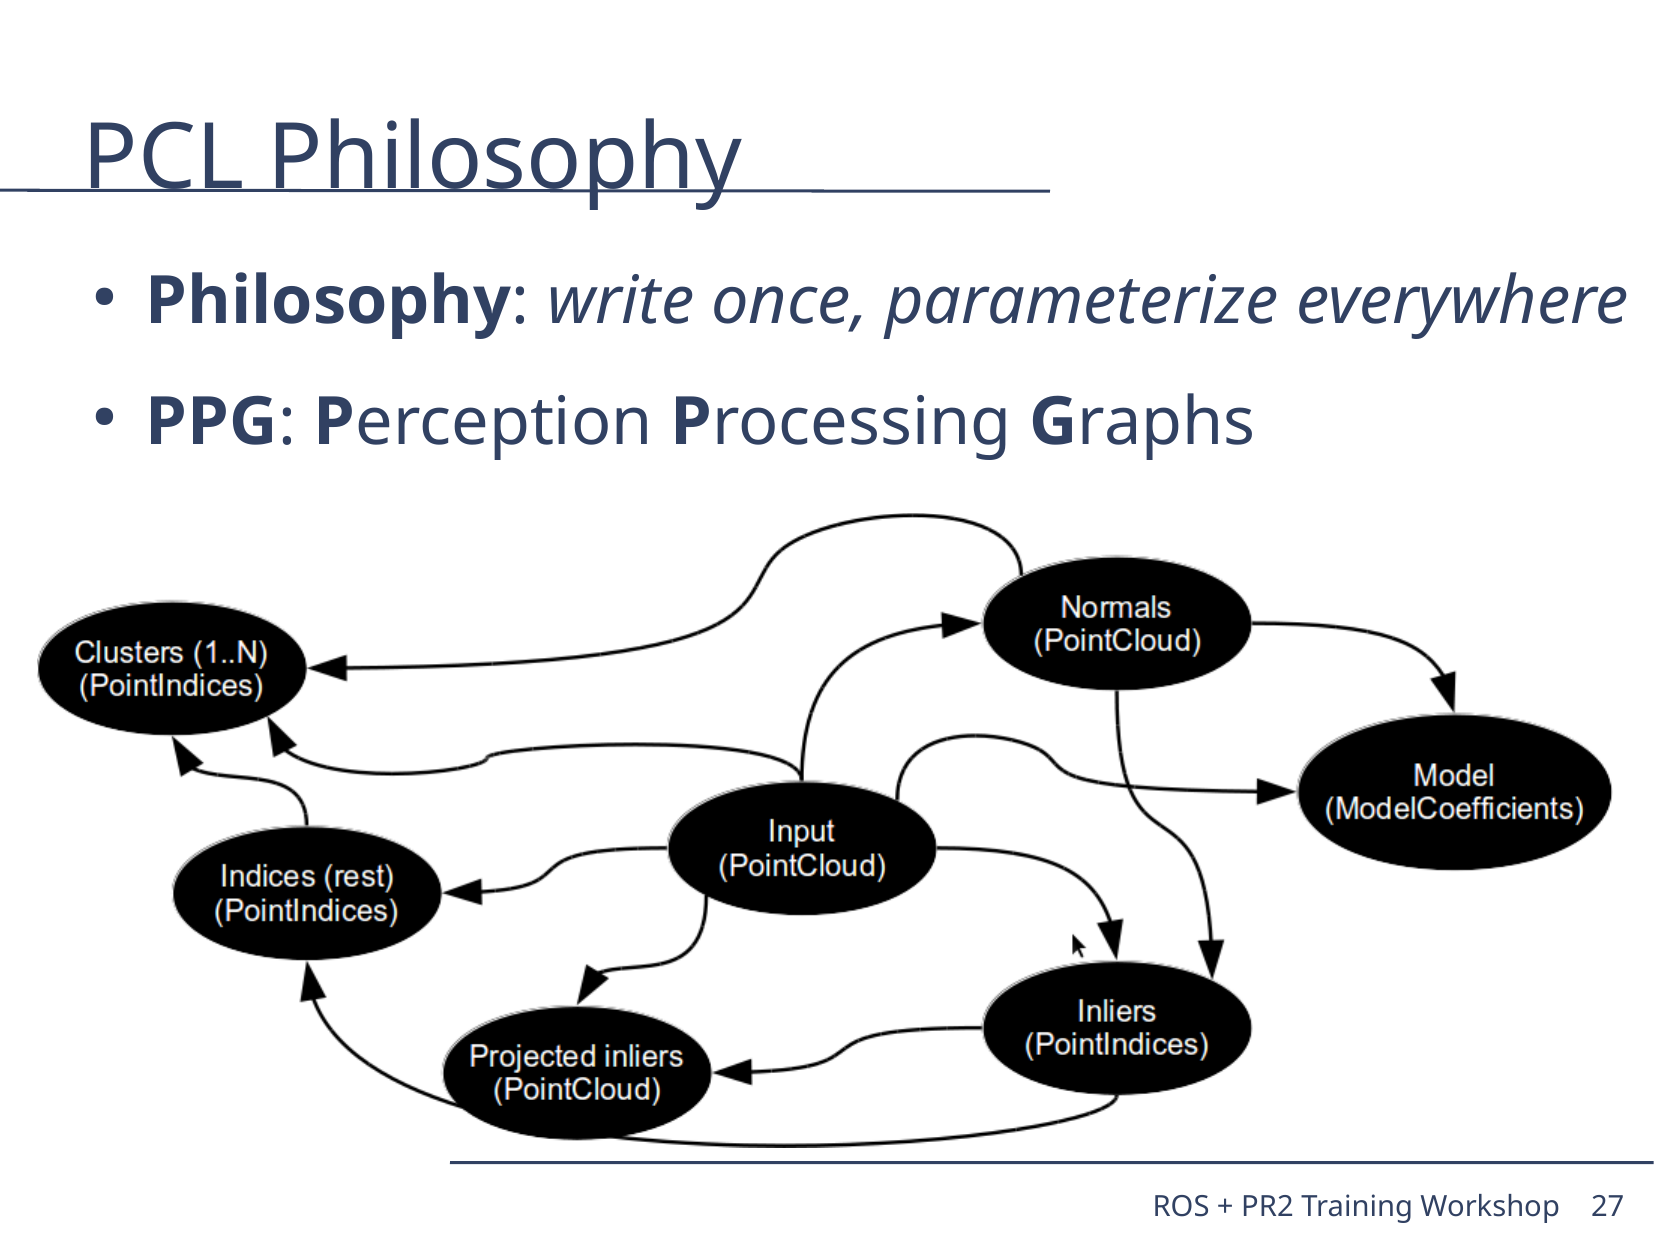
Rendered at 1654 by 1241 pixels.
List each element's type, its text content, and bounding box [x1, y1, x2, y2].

title PCL Philosophy [82, 56, 1571, 250]
list Philosophy: write once, parameterize everywhere PPG: Perception Processing Graphs [75, 252, 1654, 1072]
picture [37, 513, 1613, 1148]
